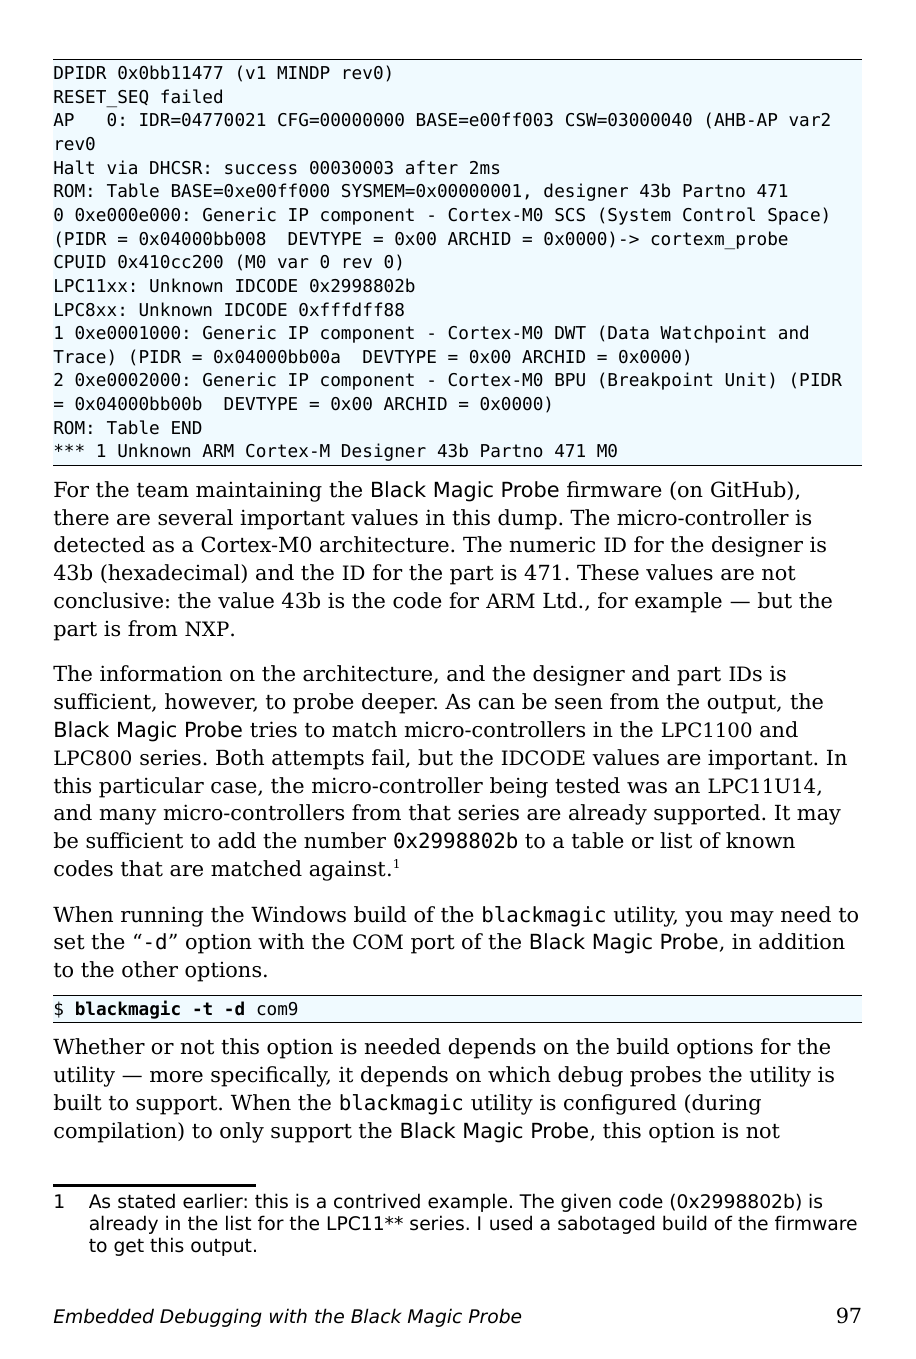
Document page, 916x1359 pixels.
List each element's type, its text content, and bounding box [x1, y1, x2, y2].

text LPC11xx: Unknown IDCODE 0x2998802b [53, 272, 862, 296]
text $ blackmagic -t -d com9 [53, 996, 862, 1022]
text CPUID 0x410cc200 (M0 var 0 rev 0) [53, 248, 862, 272]
text For the team maintaining the Black Magic Probe firmware (on GitHub), there are several important values in this dump. The micro-controller is detected as a Cortex-M0 architecture. The numeric ID for the designer is 43b (hexadecimal) and the ID for the part is 471. These values are not conclusive: the value 43b is the code for ARM Ltd., for example — but the part is from NXP. [53, 478, 862, 641]
text The information on the architecture, and the designer and part IDs is sufficient, however, to probe deeper. As can be seen from the output, the Black Magic Probe tries to match micro-controllers in the LPC1100 and LPC800 series. Both attempts fail, but the IDCODE values are important. In this particular case, the micro-controller being tested was an LPC11U14, and many micro-controllers from that series are already supported. It may be sufficient to add the number 0x2998802b to a table or list of known codes that are matched against. [53, 662, 862, 881]
text Halt via DHCSR: success 00030003 after 2ms [53, 154, 862, 177]
text LPC8xx: Unknown IDCODE 0xfffdff88 [53, 296, 862, 319]
text 2 0xe0002000: Generic IP component - Cortex-M0 BPU (Breakpoint Unit) (PIDR = 0x04000bb00b DEVTYPE = 0x00 ARCHID = 0x0000) [53, 366, 862, 414]
text AP 0: IDR=04770021 CFG=00000000 BASE=e00ff003 CSW=03000040 (AHB-AP var2 rev0 [53, 106, 862, 154]
text ROM: Table BASE=0xe00ff000 SYSMEM=0x00000001, designer 43b Partno 471 [53, 177, 862, 201]
text 1 0xe0001000: Generic IP component - Cortex-M0 DWT (Data Watchpoint and Trace) (PIDR = 0x04000bb00a DEVTYPE = 0x00 ARCHID = 0x0000) [53, 319, 862, 366]
text *** 1 Unknown ARM Cortex-M Designer 43b Partno 471 M0 [53, 437, 862, 465]
text DPIDR 0x0bb11477 (v1 MINDP rev0) [53, 60, 862, 83]
text RESET_SEQ failed [53, 83, 862, 106]
text ROM: Table END [53, 414, 862, 437]
text Whether or not this option is needed depends on the build options for the utility — more specifically, it depends on which debug probes the utility is built to support. When the blackmagic utility is configured (during compilation) to only support the Black Magic Probe, this option is not [53, 1035, 862, 1143]
text When running the Windows build of the blackmagic utility, you may need to set the “-d” option with the COM port of the Black Magic Probe, in addition to the other options. [53, 903, 862, 982]
text As stated earlier: this is a contrived example. The given code (0x2998802b) is already in the list for the LPC11** series. I used a sabotaged build of the firmware to get this output. [53, 1192, 862, 1257]
text 0 0xe000e000: Generic IP component - Cortex-M0 SCS (System Control Space) (PIDR = 0x04000bb008 DEVTYPE = 0x00 ARCHID = 0x0000)-> cortexm_probe [53, 201, 862, 248]
